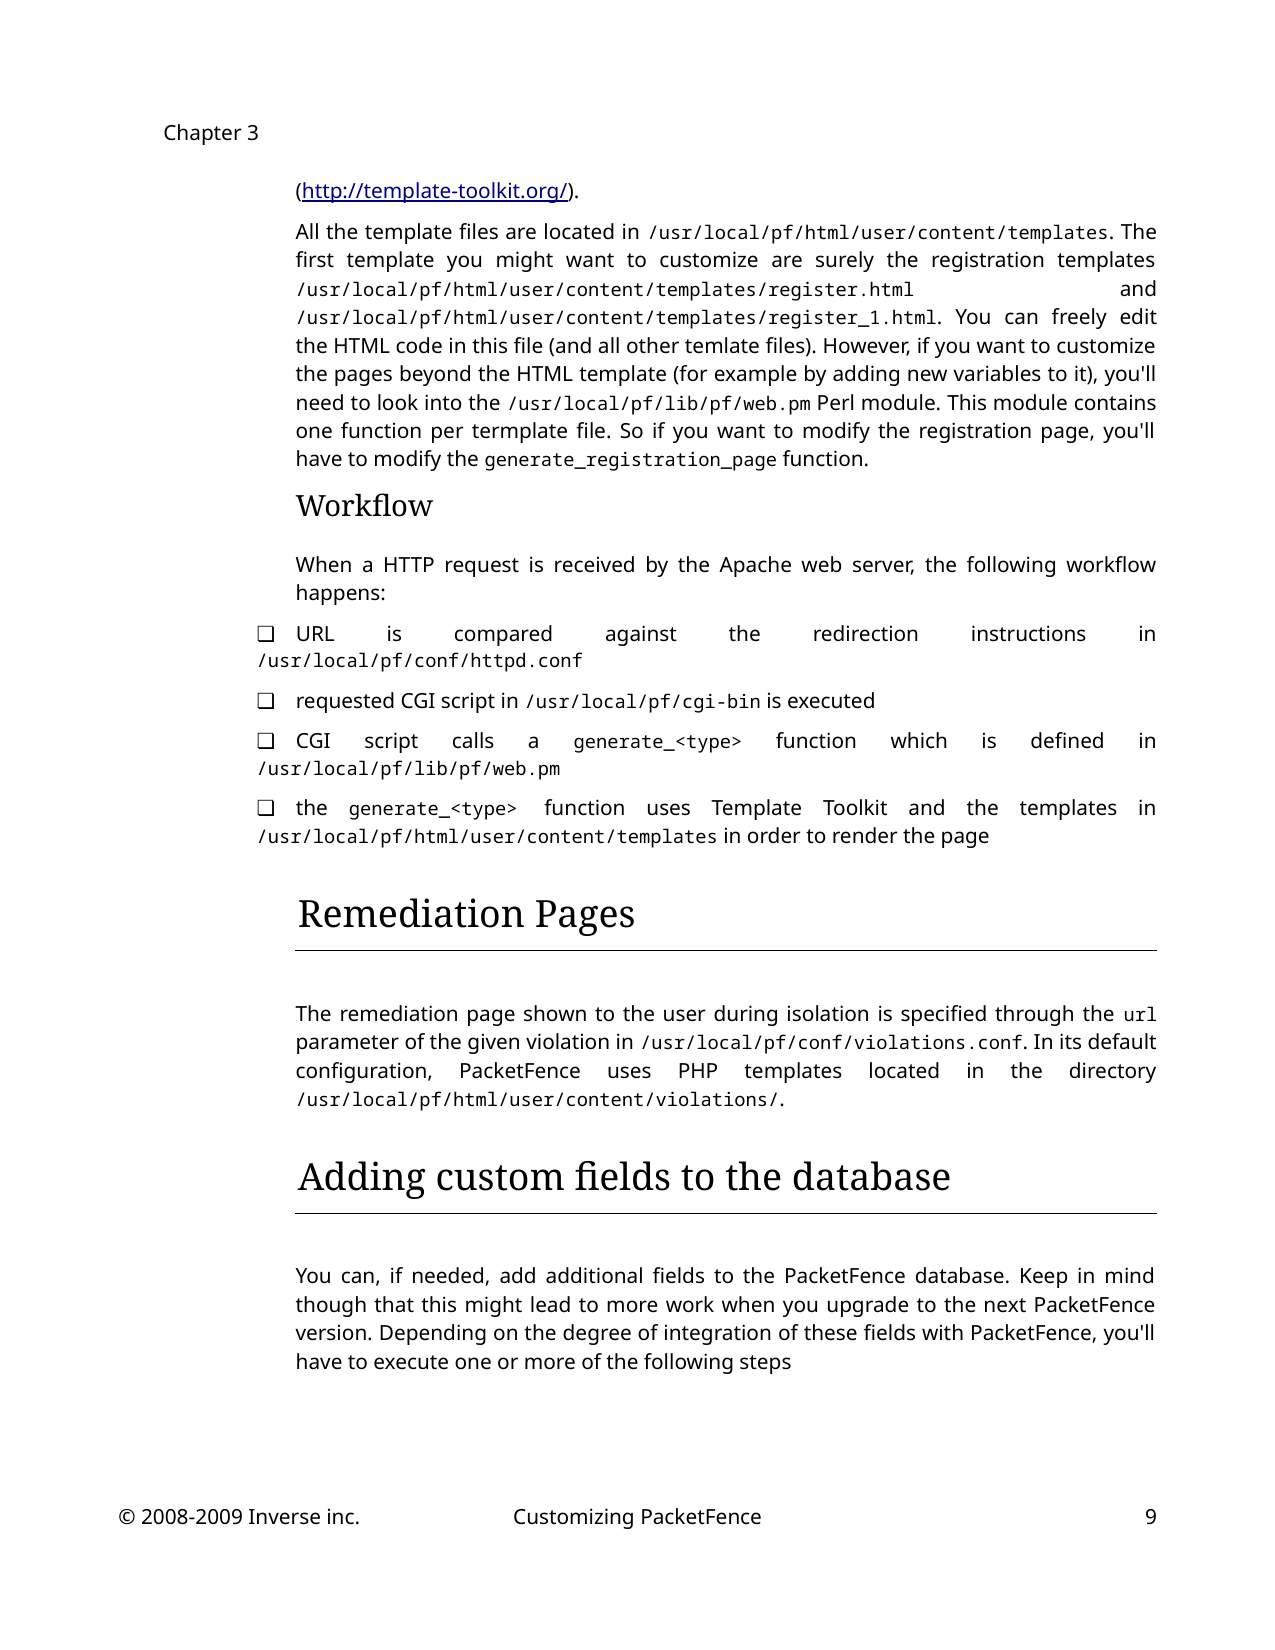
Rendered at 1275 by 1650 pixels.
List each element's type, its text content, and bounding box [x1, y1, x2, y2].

list ❏ the generate_<type> function uses Template Toolkit and the templates in /usr/local/pf/html/user/content/templates in order to render the page [256, 793, 1157, 850]
text When a HTTP request is received by the Apache web server, the following workflow happens: [295, 550, 1157, 607]
subtitle Adding custom fields to the database [295, 1150, 1157, 1213]
list ❏ requested CGI script in /usr/local/pf/cgi-bin is executed [256, 686, 1157, 714]
text You can, if needed, add additional fields to the PacketFence database. Keep in mind though that this might lead to more work when you upgrade to the next PacketFence version. Depending on the degree of integration of these fields with PacketFence, you'll have to execute one or more of the following steps [295, 1262, 1157, 1375]
text All the template files are located in /usr/local/pf/html/user/content/templates. The first template you might want to customize are surely the registration templates /usr/local/pf/html/user/content/templates/register.html and /usr/local/pf/html/user/content/templates/register_1.html. You can freely edit the HTML code in this file (and all other temlate files). However, if you want to customize the pages beyond the HTML template (for example by adding new variables to it), you'll need to look into the /usr/local/pf/lib/pf/web.pm Perl module. This module contains one function per termplate file. So if you want to modify the registration page, you'll have to modify the generate_registration_page function. [295, 217, 1157, 473]
subtitle Remediation Pages [295, 887, 1157, 950]
text (http://template-toolkit.org/). [295, 176, 1157, 204]
subtitle Workflow [295, 485, 1157, 525]
list ❏ URL is compared against the redirection instructions in /usr/local/pf/conf/httpd.conf [256, 619, 1157, 673]
list ❏ CGI script calls a generate_<type> function which is defined in /usr/local/pf/lib/pf/web.pm [256, 727, 1157, 781]
text The remediation page shown to the user during isolation is specified through the url parameter of the given violation in /usr/local/pf/conf/violations.conf. In its default configuration, PacketFence uses PHP templates located in the directory /usr/local/pf/html/user/content/violations/. [295, 999, 1157, 1113]
